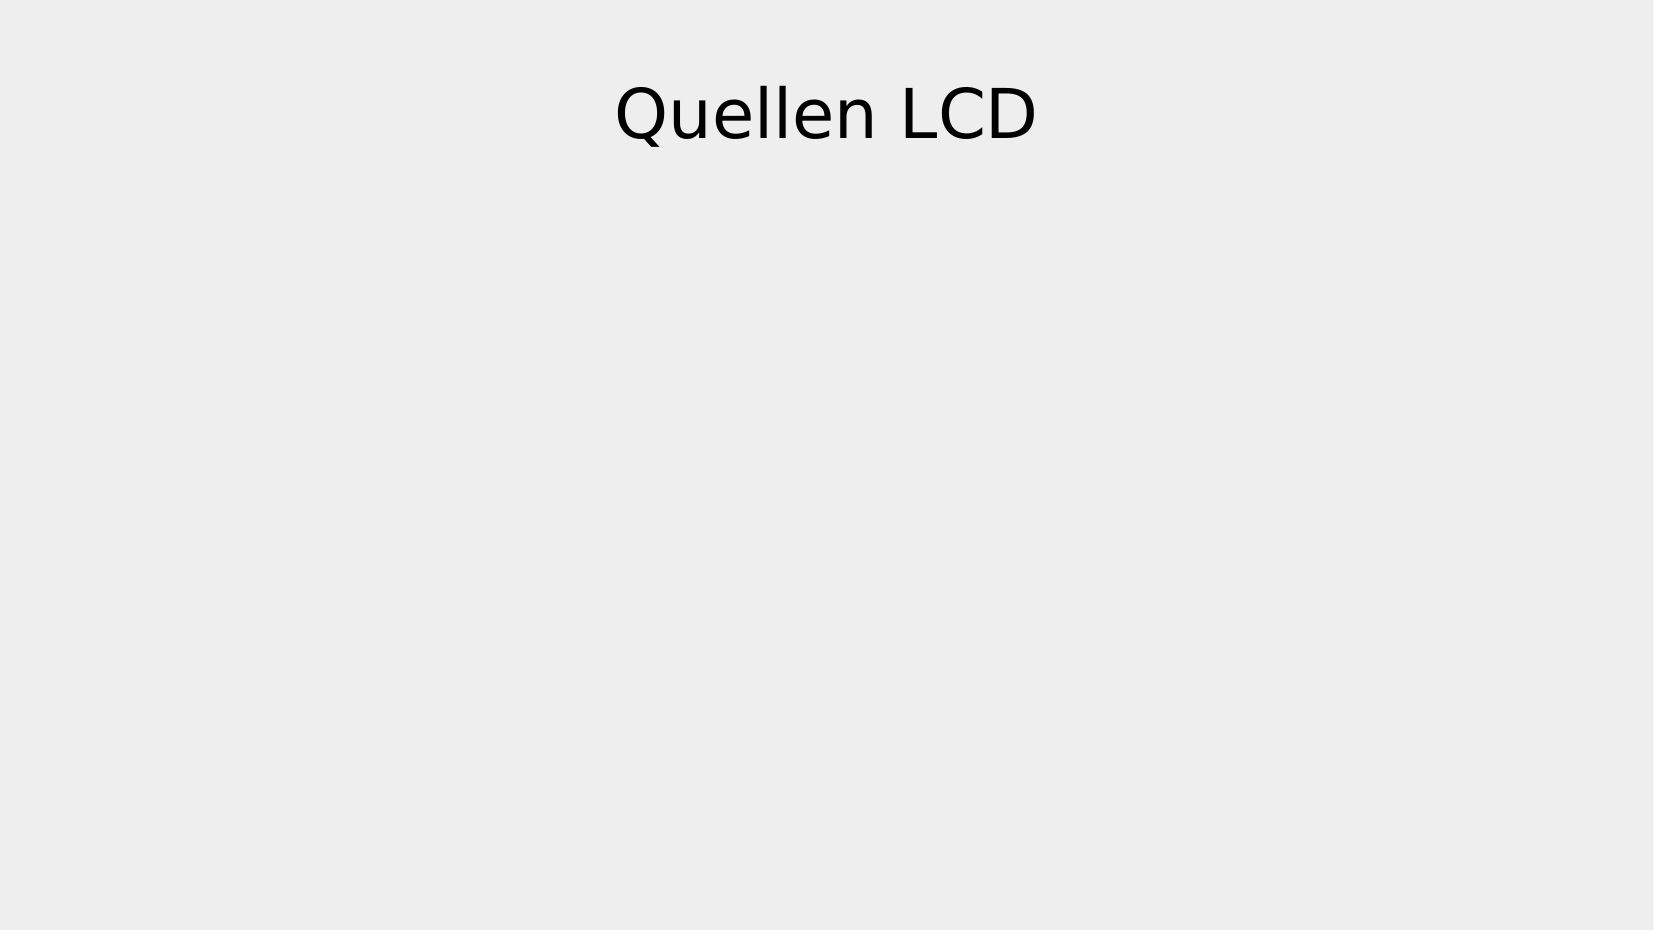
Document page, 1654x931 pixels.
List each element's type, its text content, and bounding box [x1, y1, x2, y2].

title Quellen LCD [82, 37, 1571, 193]
